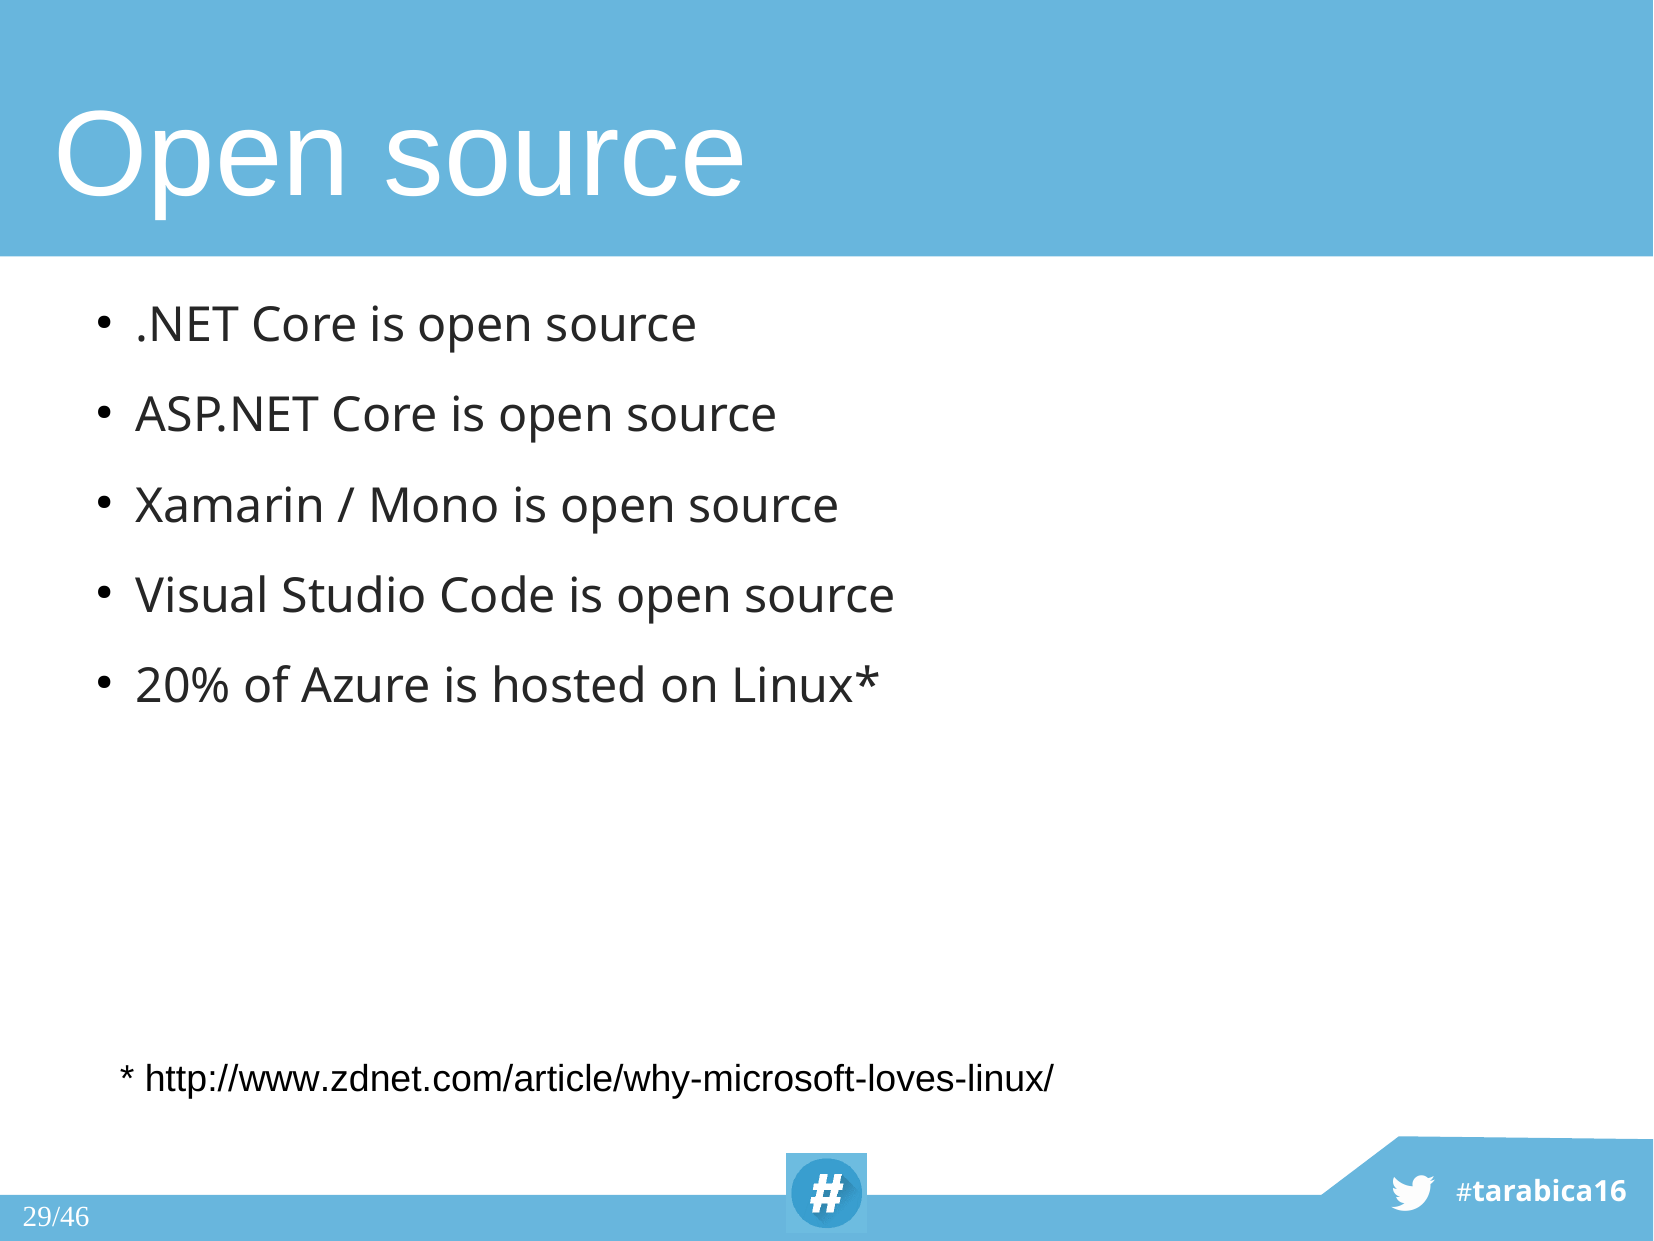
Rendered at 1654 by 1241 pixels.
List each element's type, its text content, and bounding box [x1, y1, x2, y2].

picture [786, 1153, 867, 1233]
title Open source [53, 49, 1600, 257]
picture [1378, 1158, 1448, 1228]
list .NET Core is open source ASP.NET Core is open source Xamarin / Mono is open source Visual Studio Code is open source 20% of Azure is hosted on Linux* [82, 290, 1571, 721]
text_box * http://www.zdnet.com/article/why-microsoft-loves-linux/ [105, 1050, 1070, 1107]
